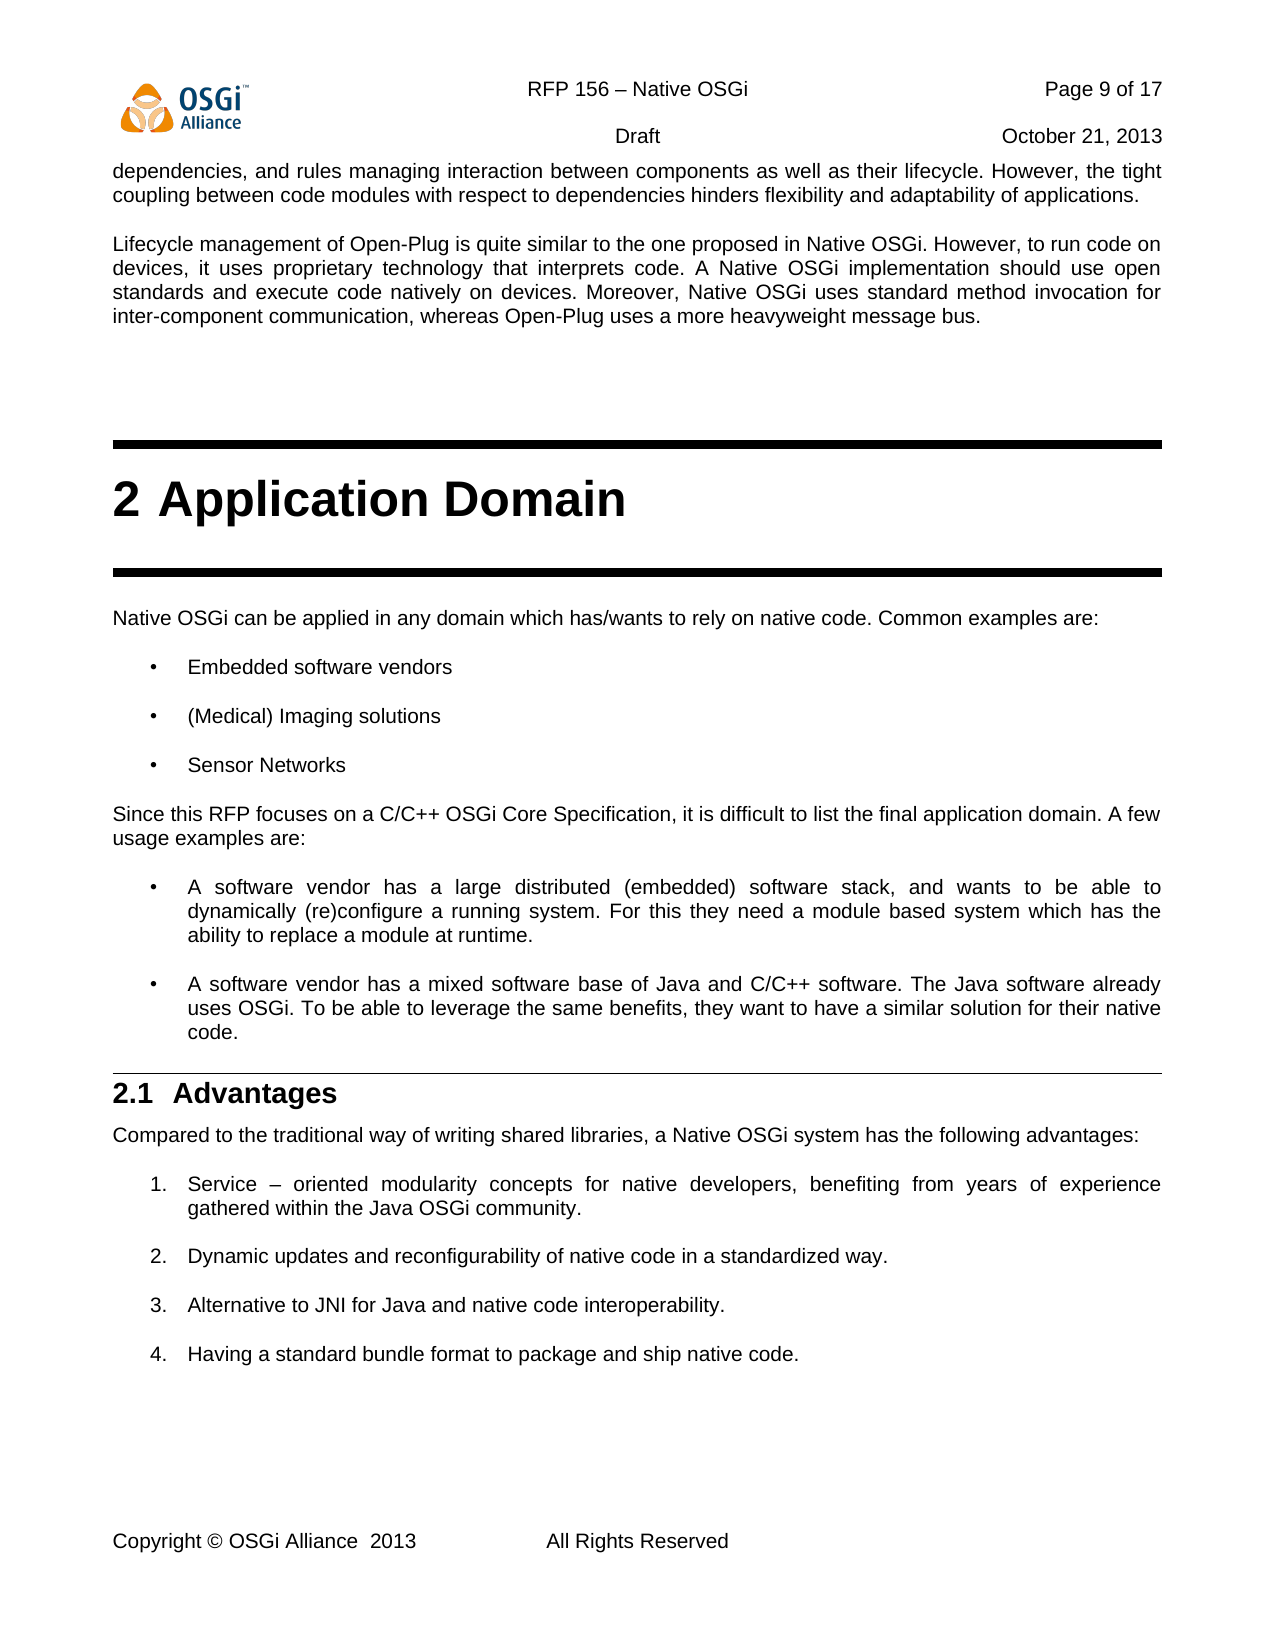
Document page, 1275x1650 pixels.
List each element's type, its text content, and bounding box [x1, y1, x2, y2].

list Sensor Networks [150, 753, 1162, 777]
subtitle Advantages [112, 1074, 1162, 1110]
list (Medical) Imaging solutions [150, 704, 1162, 728]
text dependencies, and rules managing interaction between components as well as their lifecycle. However, the tight coupling between code modules with respect to dependencies hinders flexibility and adaptability of applications. [112, 159, 1162, 207]
list Embedded software vendors [150, 655, 1162, 679]
list Dynamic updates and reconfigurability of native code in a standardized way. [150, 1244, 1162, 1268]
subtitle Application Domain [112, 441, 1162, 577]
list A software vendor has a mixed software base of Java and C/C++ software. The Java software already uses OSGi. To be able to leverage the same benefits, they want to have a similar solution for their native code. [150, 972, 1162, 1044]
text Lifecycle management of Open-Plug is quite similar to the one proposed in Native OSGi. However, to run code on devices, it uses proprietary technology that interprets code. A Native OSGi implementation should use open standards and execute code natively on devices. Moreover, Native OSGi uses standard method invocation for inter-component communication, whereas Open-Plug uses a more heavyweight message bus. [112, 232, 1162, 328]
text Native OSGi can be applied in any domain which has/wants to rely on native code. Common examples are: [112, 606, 1162, 630]
picture [113, 76, 257, 140]
text Since this RFP focuses on a C/C++ OSGi Core Specification, it is difficult to list the final application domain. A few usage examples are: [112, 802, 1162, 850]
list Alternative to JNI for Java and native code interoperability. [150, 1293, 1162, 1317]
list Service – oriented modularity concepts for native developers, benefiting from years of experience gathered within the Java OSGi community. [150, 1171, 1162, 1219]
list Having a standard bundle format to package and ship native code. [150, 1342, 1162, 1366]
list A software vendor has a large distributed (embedded) software stack, and wants to be able to dynamically (re)configure a running system. For this they need a module based system which has the ability to replace a module at runtime. [150, 875, 1162, 947]
text Compared to the traditional way of writing shared libraries, a Native OSGi system has the following advantages: [112, 1122, 1162, 1146]
